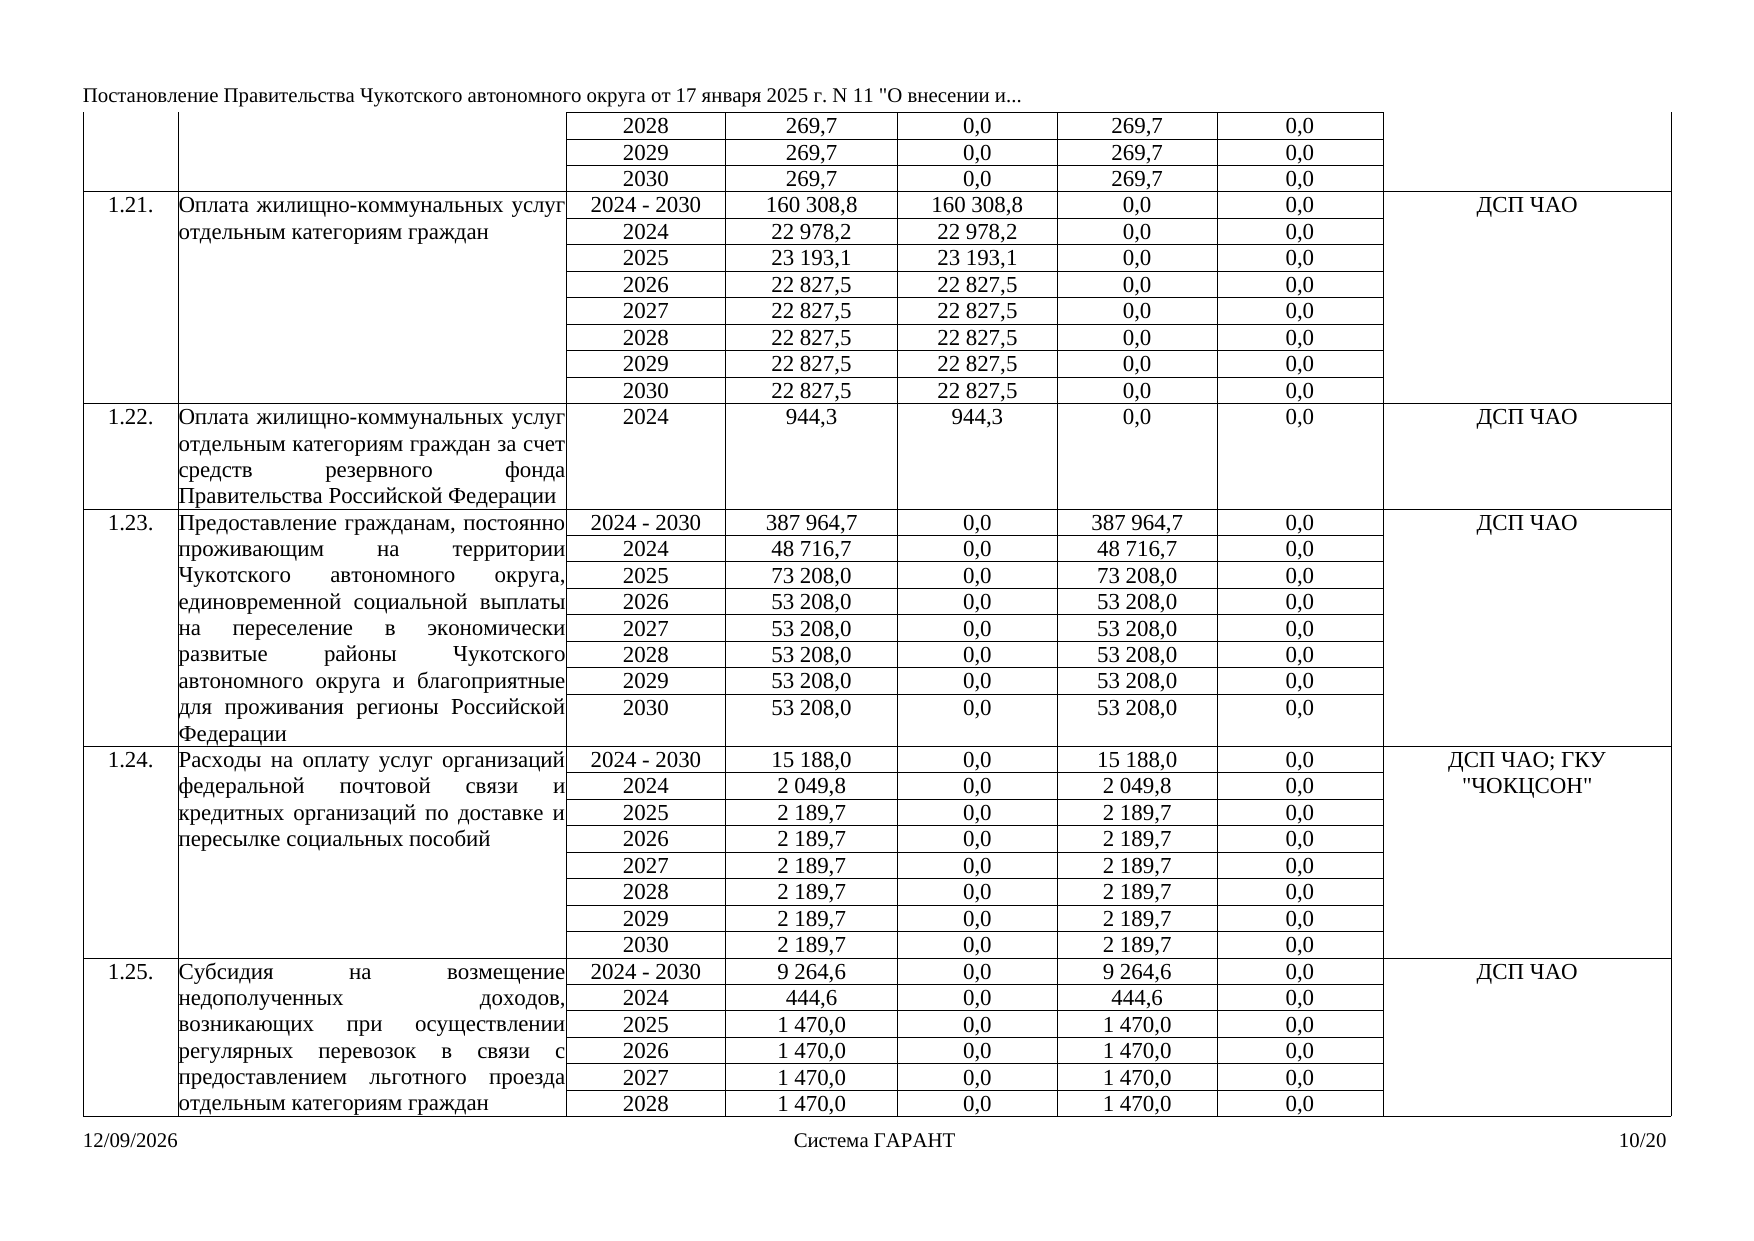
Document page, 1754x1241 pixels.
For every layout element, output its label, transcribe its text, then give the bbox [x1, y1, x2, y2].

table_cell 0,0 [898, 642, 1057, 667]
table_cell 53 208,0 [1058, 642, 1217, 667]
table_cell 0,0 [1218, 192, 1383, 218]
table_cell Субсидия на возмещение недополученных доходов, возникающих при осуществлении регулярных перевозок в связи с предоставлением льготного проезда отдельным категориям граждан [179, 959, 566, 1116]
table_cell [84, 112, 178, 191]
table_cell 444,6 [726, 985, 897, 1010]
table_cell 2025 [567, 1011, 725, 1037]
table_cell 160 308,8 [898, 192, 1057, 218]
table_cell 0,0 [898, 747, 1057, 772]
table_cell 73 208,0 [1058, 562, 1217, 588]
table_cell 0,0 [1058, 351, 1217, 377]
table_cell 22 827,5 [726, 378, 897, 403]
table_cell 0,0 [1058, 404, 1217, 509]
table_cell 0,0 [1218, 536, 1383, 561]
table_cell 2 189,7 [1058, 800, 1217, 825]
table_cell 0,0 [898, 536, 1057, 561]
table_cell 0,0 [1218, 298, 1383, 324]
table_cell 0,0 [1218, 510, 1383, 535]
table_cell 2 189,7 [726, 906, 897, 931]
table_cell 269,7 [726, 140, 897, 165]
table_cell 2027 [567, 853, 725, 878]
table_cell ДСП ЧАО; ГКУ "ЧОКЦСОН" [1384, 747, 1671, 958]
table_cell 2024 [567, 219, 725, 244]
table_cell 387 964,7 [726, 510, 897, 535]
table_cell 2029 [567, 668, 725, 694]
table_cell 0,0 [1218, 906, 1383, 931]
table_cell 0,0 [1058, 245, 1217, 271]
table_cell 444,6 [1058, 985, 1217, 1010]
table_cell 0,0 [1218, 826, 1383, 852]
table_cell 0,0 [1218, 1064, 1383, 1090]
table_cell 2026 [567, 826, 725, 852]
table_cell 0,0 [1218, 747, 1383, 772]
table_cell 944,3 [898, 404, 1057, 509]
table_cell 73 208,0 [726, 562, 897, 588]
table_cell 0,0 [1218, 800, 1383, 825]
table_cell 0,0 [1218, 879, 1383, 905]
table_cell 269,7 [726, 113, 897, 139]
table_cell ДСП ЧАО [1384, 404, 1671, 509]
table_cell 1 470,0 [726, 1064, 897, 1090]
table_cell ДСП ЧАО [1384, 959, 1671, 1116]
table_cell 53 208,0 [726, 589, 897, 614]
table_cell 0,0 [1218, 219, 1383, 244]
table_cell 15 188,0 [1058, 747, 1217, 772]
table_cell 269,7 [1058, 140, 1217, 165]
table_cell 23 193,1 [898, 245, 1057, 271]
table_cell Расходы на оплату услуг организаций федеральной почтовой связи и кредитных организаций по доставке и пересылке социальных пособий [179, 747, 566, 958]
table_cell 0,0 [898, 1011, 1057, 1037]
table_cell 53 208,0 [726, 615, 897, 641]
table_cell 2030 [567, 166, 725, 191]
table_cell 53 208,0 [1058, 589, 1217, 614]
table_cell 2024 [567, 536, 725, 561]
table_cell 2028 [567, 325, 725, 350]
table_cell 0,0 [1218, 325, 1383, 350]
table_cell 22 827,5 [898, 272, 1057, 297]
table_cell 53 208,0 [726, 668, 897, 694]
table_cell 22 827,5 [898, 378, 1057, 403]
table_cell 1 470,0 [1058, 1038, 1217, 1063]
table_cell 15 188,0 [726, 747, 897, 772]
table_cell 0,0 [898, 695, 1057, 746]
table_cell 0,0 [898, 113, 1057, 139]
table_cell 0,0 [1218, 562, 1383, 588]
table_cell 1 470,0 [1058, 1011, 1217, 1037]
table_cell 2024 - 2030 [567, 747, 725, 772]
table_cell 0,0 [898, 826, 1057, 852]
table_cell 387 964,7 [1058, 510, 1217, 535]
table_cell 0,0 [898, 800, 1057, 825]
table_cell 2030 [567, 932, 725, 958]
table_cell 0,0 [1218, 1011, 1383, 1037]
table_cell 0,0 [1218, 668, 1383, 694]
table_cell 2024 [567, 985, 725, 1010]
table_cell 2026 [567, 1038, 725, 1063]
table_cell 0,0 [1058, 298, 1217, 324]
table_cell 0,0 [898, 879, 1057, 905]
table_cell 2026 [567, 589, 725, 614]
table_cell 2 189,7 [726, 932, 897, 958]
table_cell 0,0 [1058, 192, 1217, 218]
table_cell 269,7 [1058, 166, 1217, 191]
table_cell 2028 [567, 113, 725, 139]
table_cell 0,0 [1218, 113, 1383, 139]
table_cell 0,0 [898, 589, 1057, 614]
table_cell 1 470,0 [726, 1011, 897, 1037]
table_cell 0,0 [1058, 378, 1217, 403]
table_cell 53 208,0 [1058, 668, 1217, 694]
table_cell 1.25. [84, 959, 178, 1116]
table_cell 0,0 [1218, 1091, 1383, 1116]
table_cell 9 264,6 [726, 959, 897, 984]
table_cell 53 208,0 [726, 695, 897, 746]
table_cell 2024 - 2030 [567, 510, 725, 535]
table_cell 0,0 [1218, 140, 1383, 165]
table_cell 48 716,7 [726, 536, 897, 561]
table_cell 269,7 [1058, 113, 1217, 139]
table_cell 2025 [567, 800, 725, 825]
table_cell 0,0 [898, 853, 1057, 878]
table_cell 22 978,2 [898, 219, 1057, 244]
table_cell 0,0 [1058, 325, 1217, 350]
table_cell 0,0 [898, 166, 1057, 191]
table_cell 2 189,7 [1058, 879, 1217, 905]
table_cell 1.21. [84, 192, 178, 403]
table_cell 0,0 [898, 615, 1057, 641]
table_cell 0,0 [898, 1064, 1057, 1090]
table_cell 0,0 [1058, 219, 1217, 244]
table_cell 0,0 [898, 668, 1057, 694]
table_cell 0,0 [898, 562, 1057, 588]
table_cell 2030 [567, 695, 725, 746]
table_cell Оплата жилищно-коммунальных услуг отдельным категориям граждан [179, 192, 566, 403]
table_cell 0,0 [898, 1038, 1057, 1063]
table_cell 2 189,7 [726, 879, 897, 905]
table_cell 0,0 [1218, 959, 1383, 984]
table_cell 0,0 [1218, 351, 1383, 377]
table_cell 1.23. [84, 510, 178, 746]
table_cell 2024 - 2030 [567, 959, 725, 984]
table_cell 2 189,7 [1058, 932, 1217, 958]
table_cell 2 189,7 [1058, 906, 1217, 931]
table_cell 0,0 [1218, 853, 1383, 878]
table_cell 0,0 [898, 773, 1057, 799]
table_cell 2024 [567, 773, 725, 799]
table_cell 1 470,0 [726, 1091, 897, 1116]
table_cell 2029 [567, 351, 725, 377]
table_cell 1.22. [84, 404, 178, 509]
table_cell 0,0 [898, 140, 1057, 165]
table_cell 1 470,0 [1058, 1091, 1217, 1116]
table_cell 0,0 [1218, 642, 1383, 667]
table_cell 22 827,5 [898, 351, 1057, 377]
table_cell 0,0 [1218, 404, 1383, 509]
table_cell 2027 [567, 298, 725, 324]
table_cell 2 189,7 [1058, 826, 1217, 852]
table_cell 2 189,7 [726, 853, 897, 878]
table_cell 2027 [567, 615, 725, 641]
table_cell 2024 - 2030 [567, 192, 725, 218]
table_cell 0,0 [1218, 589, 1383, 614]
table_cell ДСП ЧАО [1384, 510, 1671, 746]
table_cell ДСП ЧАО [1384, 192, 1671, 403]
table_cell 2029 [567, 140, 725, 165]
table_cell 0,0 [1218, 378, 1383, 403]
table_cell 0,0 [898, 959, 1057, 984]
table_cell 0,0 [898, 985, 1057, 1010]
table_cell 22 827,5 [726, 325, 897, 350]
table_cell 2027 [567, 1064, 725, 1090]
table_cell 2 189,7 [1058, 853, 1217, 878]
table_cell 2024 [567, 404, 725, 509]
table_cell 0,0 [1058, 272, 1217, 297]
table_cell 1 470,0 [1058, 1064, 1217, 1090]
table_cell Предоставление гражданам, постоянно проживающим на территории Чукотского автономного округа, единовременной социальной выплаты на переселение в экономически развитые районы Чукотского автономного округа и благоприятные для проживания регионы Российской Федерации [179, 510, 566, 746]
table_cell 22 978,2 [726, 219, 897, 244]
table_cell 53 208,0 [1058, 695, 1217, 746]
table_cell 2026 [567, 272, 725, 297]
table_cell 0,0 [1218, 272, 1383, 297]
table_cell 0,0 [1218, 773, 1383, 799]
table_cell 2025 [567, 562, 725, 588]
table_cell 22 827,5 [898, 298, 1057, 324]
table_cell Оплата жилищно-коммунальных услуг отдельным категориям граждан за счет средств резервного фонда Правительства Российской Федерации [179, 404, 566, 509]
table_cell 0,0 [898, 906, 1057, 931]
table_cell 0,0 [1218, 615, 1383, 641]
table_cell 2 049,8 [1058, 773, 1217, 799]
table_cell 0,0 [1218, 985, 1383, 1010]
table_cell 0,0 [1218, 932, 1383, 958]
table_cell 22 827,5 [898, 325, 1057, 350]
table_cell 2 189,7 [726, 826, 897, 852]
table_cell 0,0 [1218, 166, 1383, 191]
table_cell 2030 [567, 378, 725, 403]
table_cell 53 208,0 [726, 642, 897, 667]
table_cell 0,0 [1218, 245, 1383, 271]
table_cell 2025 [567, 245, 725, 271]
table_cell 22 827,5 [726, 351, 897, 377]
table_cell 944,3 [726, 404, 897, 509]
table_cell 2029 [567, 906, 725, 931]
table_cell 22 827,5 [726, 298, 897, 324]
table_cell 0,0 [898, 510, 1057, 535]
table_cell 0,0 [1218, 695, 1383, 746]
table_cell 23 193,1 [726, 245, 897, 271]
table_cell 48 716,7 [1058, 536, 1217, 561]
table_cell 269,7 [726, 166, 897, 191]
table_cell 0,0 [1218, 1038, 1383, 1063]
table_cell 22 827,5 [726, 272, 897, 297]
table_cell 9 264,6 [1058, 959, 1217, 984]
table_cell 2028 [567, 1091, 725, 1116]
table_cell 1.24. [84, 747, 178, 958]
table_cell [179, 112, 566, 191]
table_cell [1384, 112, 1671, 191]
table_cell 2 189,7 [726, 800, 897, 825]
table_cell 0,0 [898, 932, 1057, 958]
table_cell 53 208,0 [1058, 615, 1217, 641]
table_cell 2028 [567, 879, 725, 905]
table_cell 2028 [567, 642, 725, 667]
table_cell 1 470,0 [726, 1038, 897, 1063]
table_cell 160 308,8 [726, 192, 897, 218]
table_cell 2 049,8 [726, 773, 897, 799]
table_cell 0,0 [898, 1091, 1057, 1116]
